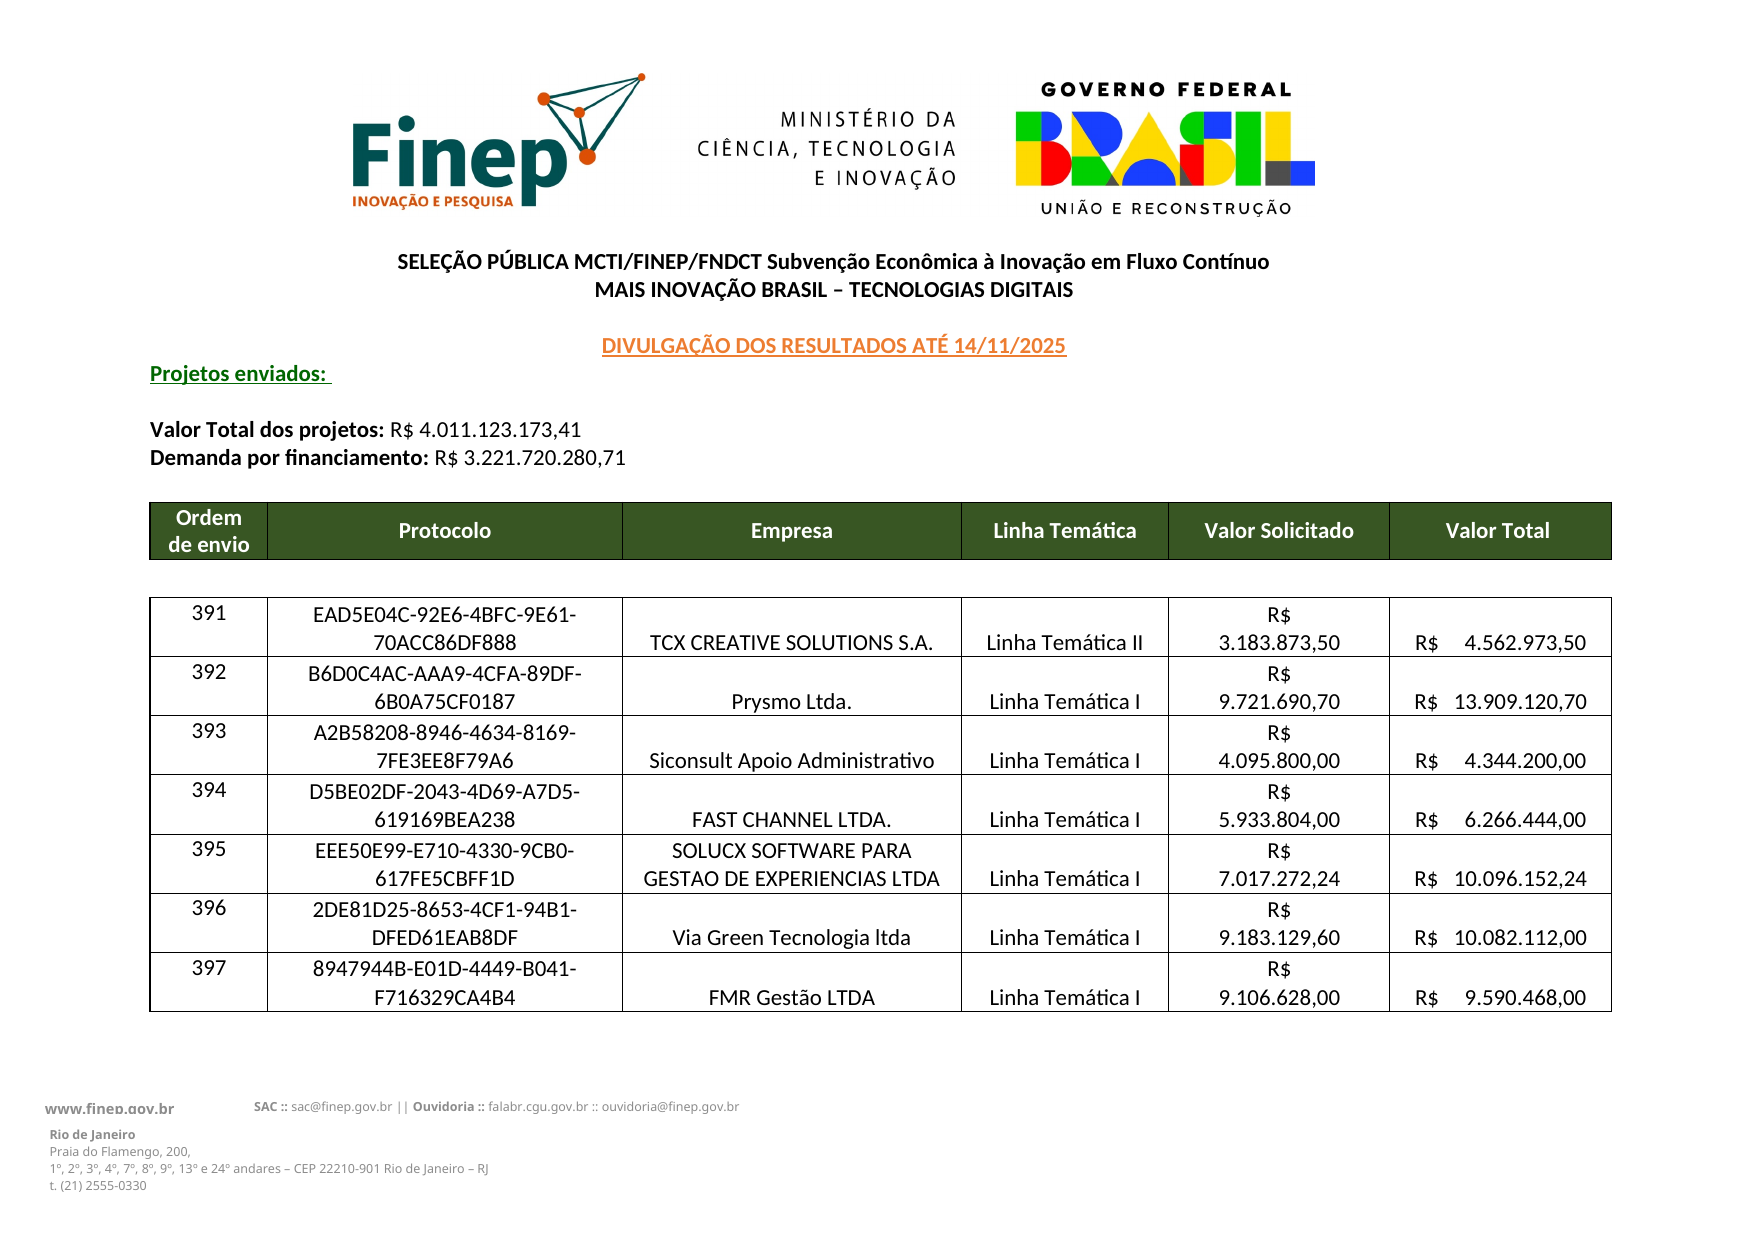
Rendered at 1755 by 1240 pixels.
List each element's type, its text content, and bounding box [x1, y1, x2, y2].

table_cell Linha Temática I [962, 775, 1168, 833]
table_cell 396 [151, 894, 267, 952]
table_cell R$ 4.562.973,50 [1390, 598, 1611, 656]
table_cell Siconsult Apoio Administrativo [623, 716, 961, 774]
table_cell Linha Temática I [962, 835, 1168, 892]
table_cell R$ 9.590.468,00 [1390, 953, 1611, 1011]
table_cell R$ 7.017.272,24 [1169, 835, 1389, 892]
table_cell R$ 4.095.800,00 [1169, 716, 1389, 774]
table_cell Prysmo Ltda. [623, 657, 961, 715]
table_cell B6D0C4AC-AAA9-4CFA-89DF-6B0A75CF0187 [268, 657, 622, 715]
table_cell R$ 4.344.200,00 [1390, 716, 1611, 774]
table_cell 8947944B-E01D-4449-B041-F716329CA4B4 [268, 953, 622, 1011]
table_cell R$ 3.183.873,50 [1169, 598, 1389, 656]
table_cell 2DE81D25-8653-4CF1-94B1-DFED61EAB8DF [268, 894, 622, 952]
table_cell 397 [151, 953, 267, 1011]
table_cell FAST CHANNEL LTDA. [623, 775, 961, 833]
table_cell R$ 5.933.804,00 [1169, 775, 1389, 833]
table_cell TCX CREATIVE SOLUTIONS S.A. [623, 598, 961, 656]
table_cell Linha Temática I [962, 716, 1168, 774]
table_cell R$ 9.183.129,60 [1169, 894, 1389, 952]
table_cell R$ 6.266.444,00 [1390, 775, 1611, 833]
table_cell R$ 9.721.690,70 [1169, 657, 1389, 715]
table_cell Linha Temática I [962, 657, 1168, 715]
table_cell Linha Temática I [962, 953, 1168, 1011]
table_cell A2B58208-8946-4634-8169-7FE3EE8F79A6 [268, 716, 622, 774]
table_cell 393 [151, 716, 267, 774]
table_cell D5BE02DF-2043-4D69-A7D5-619169BEA238 [268, 775, 622, 833]
table_cell 394 [151, 775, 267, 833]
table_cell SOLUCX SOFTWARE PARA GESTAO DE EXPERIENCIAS LTDA [623, 835, 961, 892]
table_cell R$ 13.909.120,70 [1390, 657, 1611, 715]
table_cell 395 [151, 835, 267, 892]
table_cell Linha Temática II [962, 598, 1168, 656]
table_cell Via Green Tecnologia ltda [623, 894, 961, 952]
table_cell 391 [151, 598, 267, 656]
table_cell R$ 10.096.152,24 [1390, 835, 1611, 892]
table_cell FMR Gestão LTDA [623, 953, 961, 1011]
table_cell 392 [151, 657, 267, 715]
table_cell EAD5E04C-92E6-4BFC-9E61-70ACC86DF888 [268, 598, 622, 656]
table_cell Linha Temática I [962, 894, 1168, 952]
table_cell EEE50E99-E710-4330-9CB0-617FE5CBFF1D [268, 835, 622, 892]
table_cell R$ 9.106.628,00 [1169, 953, 1389, 1011]
table_cell R$ 10.082.112,00 [1390, 894, 1611, 952]
